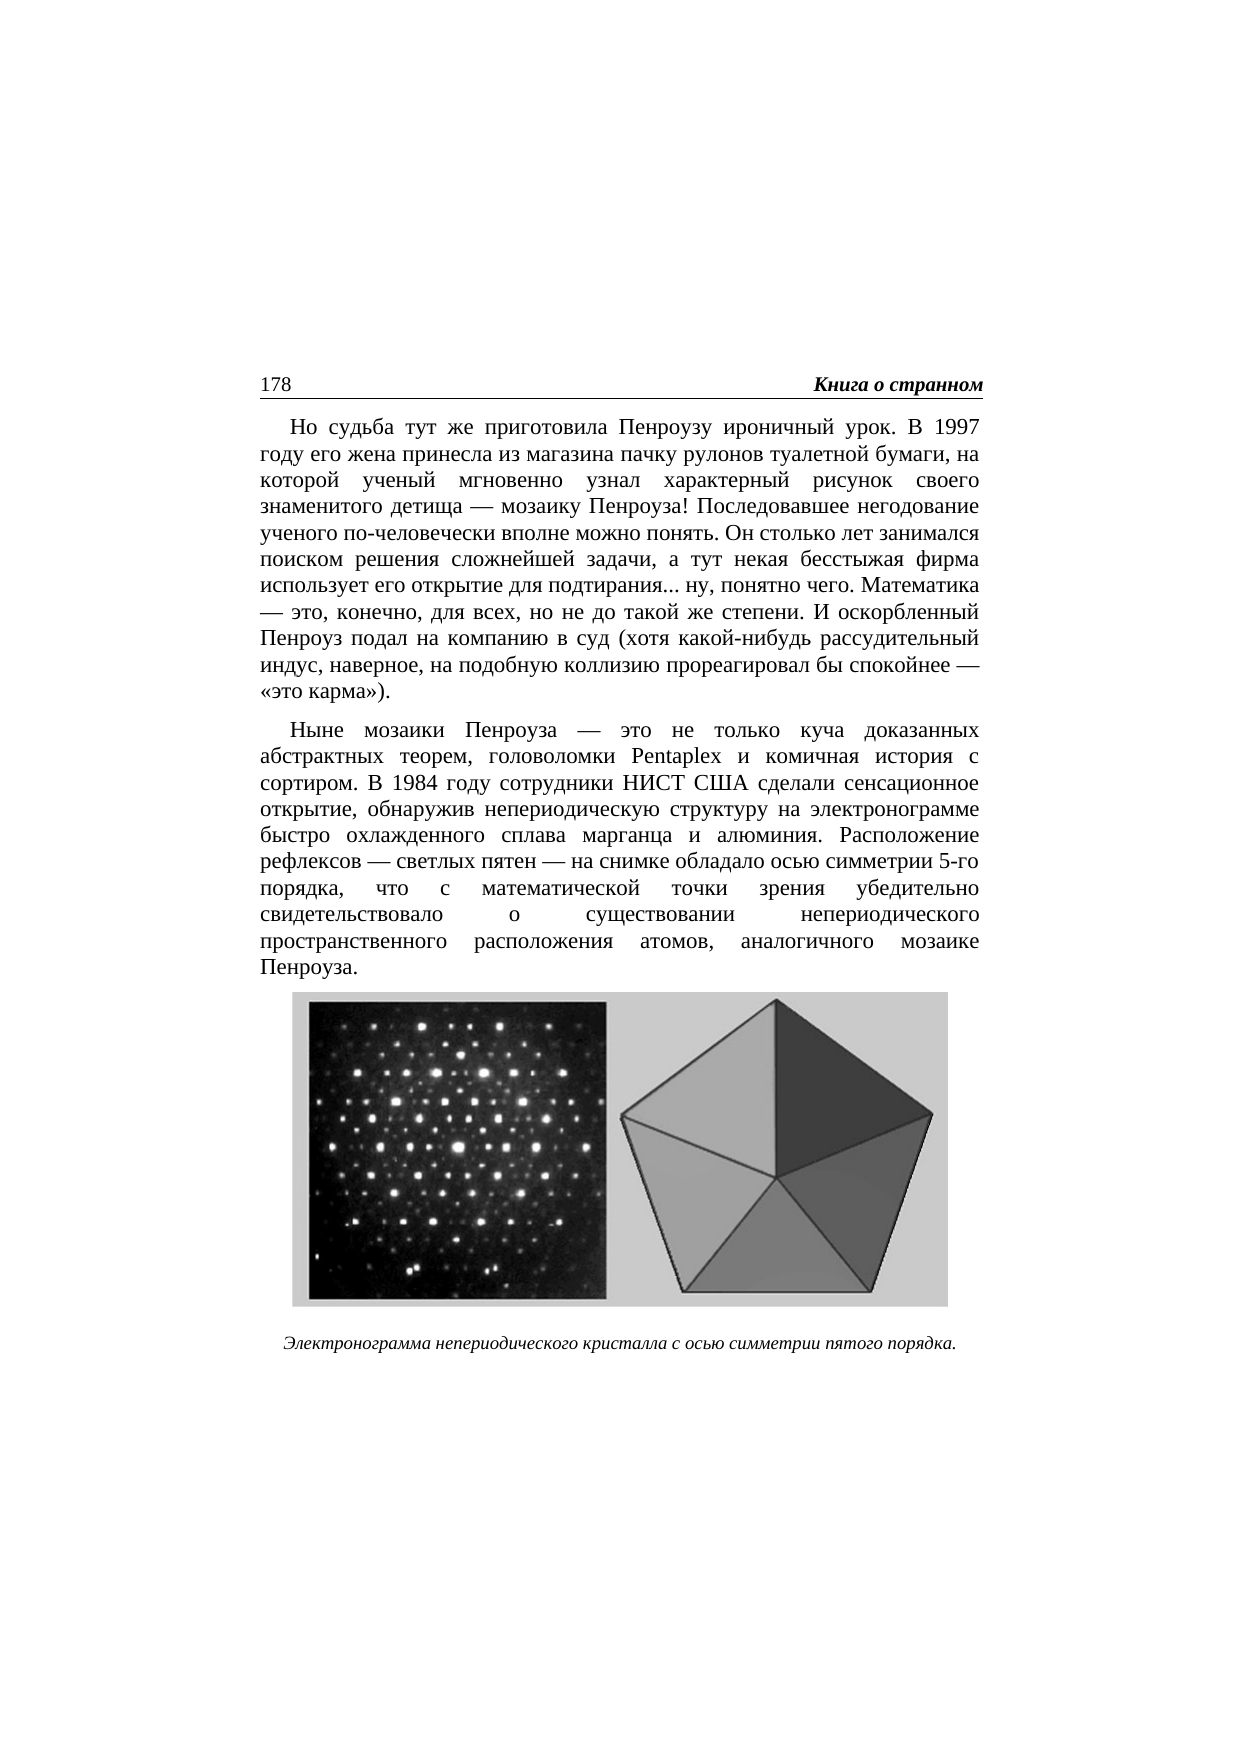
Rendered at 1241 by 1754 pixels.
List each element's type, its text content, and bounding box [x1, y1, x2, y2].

text Ныне мозаики Пенроуза — это не только куча доказанных абстрактных теорем, головоломки Pentaplex и комичная история с сортиром. В 1984 году сотрудники НИСТ США сделали сенсационное открытие, обнаружив непериодическую структуру на электронограмме быстро охлажденного сплава марганца и алюминия. Расположение рефлексов — светлых пятен — на снимке обладало осью симметрии 5-го порядка, что с математической точки зрения убедительно свидетельствовало о существовании непериодического пространственного расположения атомов, аналогичного мозаике Пенроуза. [260, 716, 980, 979]
text Но судьба тут же приготовила Пенроузу ироничный урок. В 1997 году его жена принесла из магазина пачку рулонов туалетной бумаги, на которой ученый мгновенно узнал характерный рисунок своего знаменитого детища — мозаику Пенроуза! Последовавшее негодование ученого по-человечески вполне можно понять. Он столько лет занимался поиском решения сложнейшей задачи, а тут некая бесстыжая фирма использует его открытие для подтирания... ну, понятно чего. Математика — это, конечно, для всех, но не до такой же степени. И оскорбленный Пенроуз подал на компанию в суд (хотя какой-нибудь рассудительный индус, наверное, на подобную коллизию прореагировал бы спокойнее — «это карма»). [260, 413, 980, 703]
text Электронограмма непериодического кристалла с осью симметрии пятого порядка. [260, 1332, 980, 1353]
picture [292, 992, 948, 1307]
